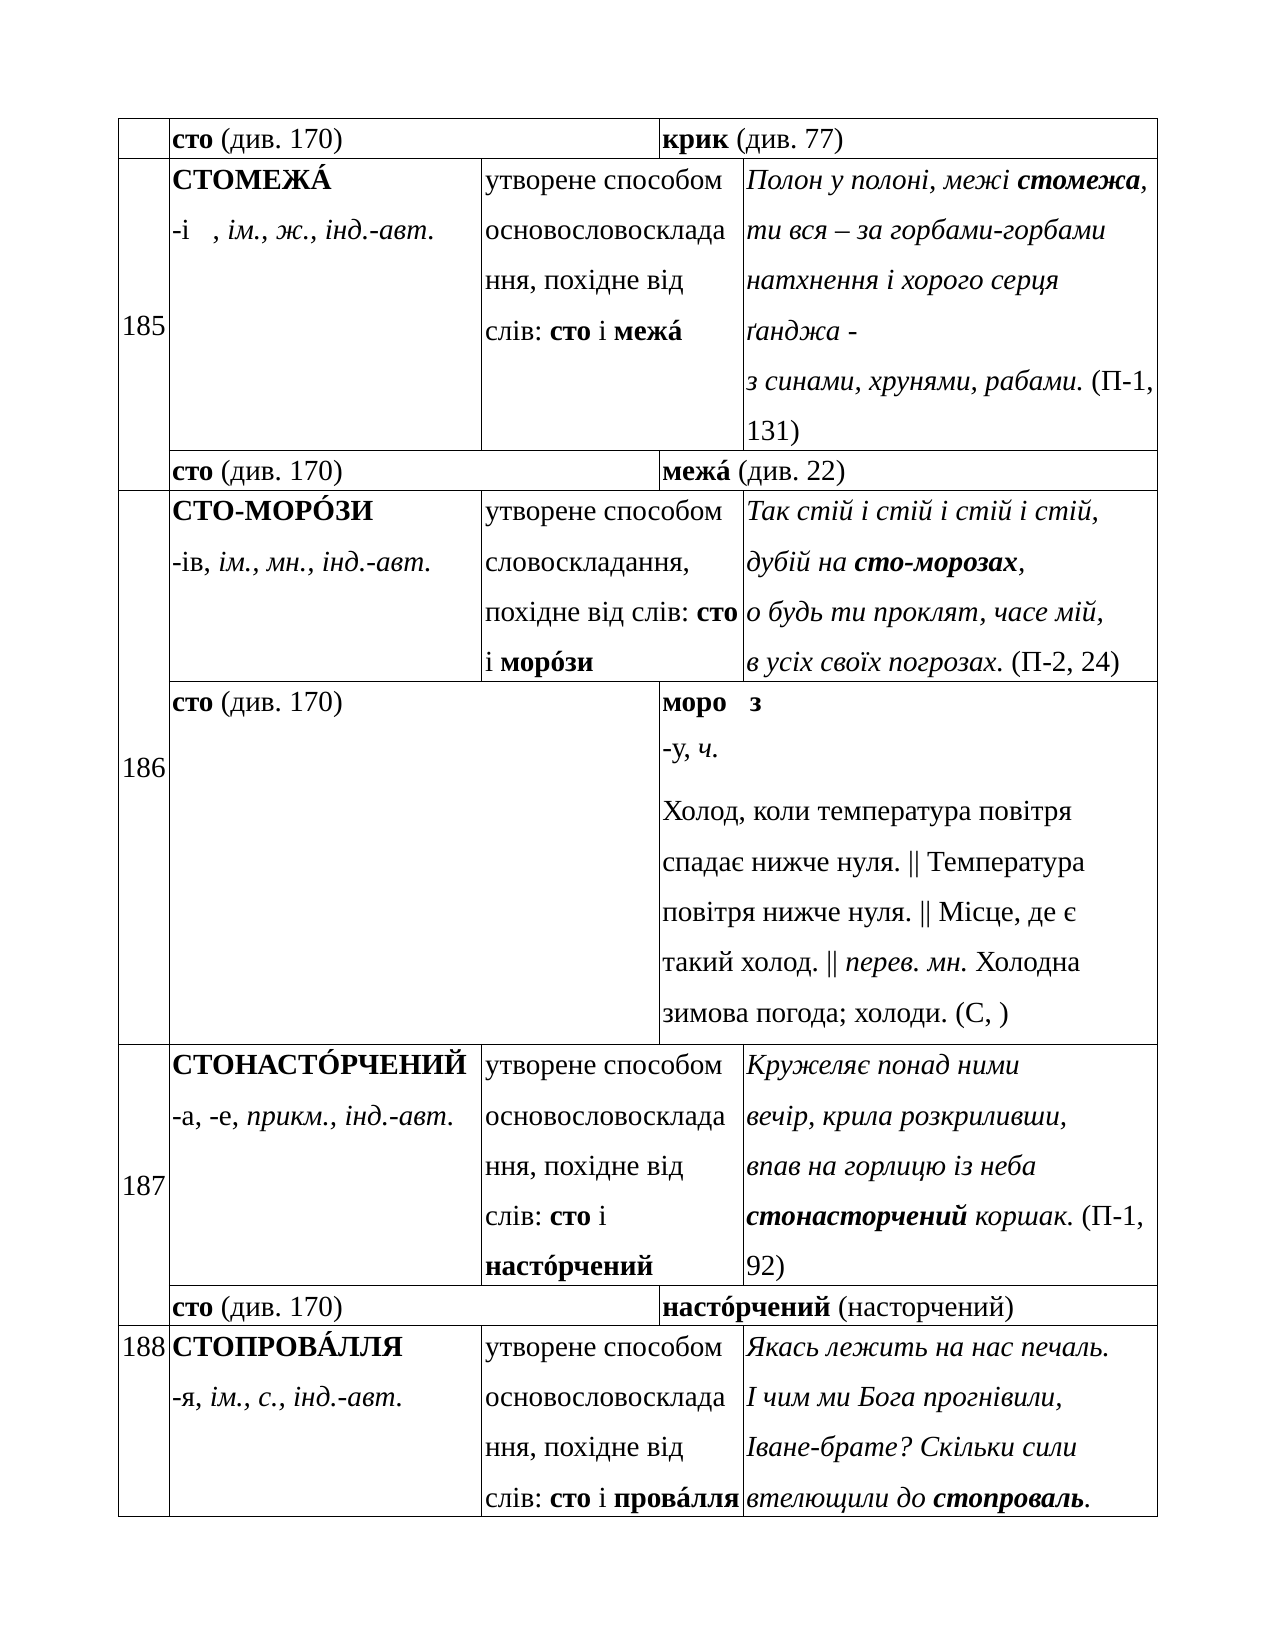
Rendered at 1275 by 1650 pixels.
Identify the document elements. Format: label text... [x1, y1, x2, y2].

table_cell утворене способом основословоскладання, похідне від слів: сто і провáлля [482, 1326, 743, 1516]
table_cell Стопровáлля -я, ім., с., інд.-авт. [170, 1326, 481, 1516]
table_cell сто (див. 170) [170, 451, 659, 490]
table_cell Кружеляє понад ними вечір, крила розкриливши, впав на горлицю із неба стонасторчений коршак. (П‑1, 92) [744, 1045, 1157, 1285]
table_cell межá (див. 22) [660, 451, 1157, 490]
table_cell 187 [119, 1045, 169, 1325]
table_cell сто (див. 170) [170, 1286, 659, 1325]
table_cell утворене способом основословоскладання, похідне від слів: сто і настóрчений [482, 1045, 743, 1285]
table_cell Стонастóрчений -а, -е, прикм., інд.-авт. [170, 1045, 481, 1285]
table_cell 185 [119, 159, 169, 490]
table_cell крик (див. 77) [660, 119, 1157, 158]
table_cell сто (див. 170) [170, 682, 659, 1044]
table_cell Сто-морóзи -ів, ім., мн., інд.-авт. [170, 491, 481, 681]
table_cell мороз -у, ч. Холод, коли температура повітря спадає нижче нуля. || Температура повітря нижче нуля. || Місце, де є такий холод. || перев. мн. Холодна зимова погода; холоди. (С, ) [660, 682, 1157, 1044]
table_cell 186 [119, 491, 169, 1044]
table_cell Так стій і стій і стій і стій, дубій на сто-морозах, о будь ти проклят, часе мій, в усіх своїх погрозах. (П‑2, 24) [744, 491, 1157, 681]
table_cell Полон у полоні, межі стомежа, ти вся – за горбами-горбами натхнення і хорого серця ґанджа - з синами, хрунями, рабами. (П‑1, 131) [744, 159, 1157, 450]
table_cell утворене способом словоскладання, похідне від слів: сто і морóзи [482, 491, 743, 681]
table_cell [119, 119, 169, 158]
table_cell утворене способом основословоскладання, похідне від слів: сто і межá [482, 159, 743, 450]
table_cell сто (див. 170) [170, 119, 659, 158]
table_cell 188 [119, 1326, 169, 1516]
table_cell Якась лежить на нас печаль. І чим ми Бога прогнівили, Іване-брате? Скільки сили втелющили до стопроваль. [744, 1326, 1157, 1516]
table_cell настóрчений (насторчений) [660, 1286, 1157, 1325]
table_cell Стомежá -і, ім., ж., інд.-авт. [170, 159, 481, 450]
